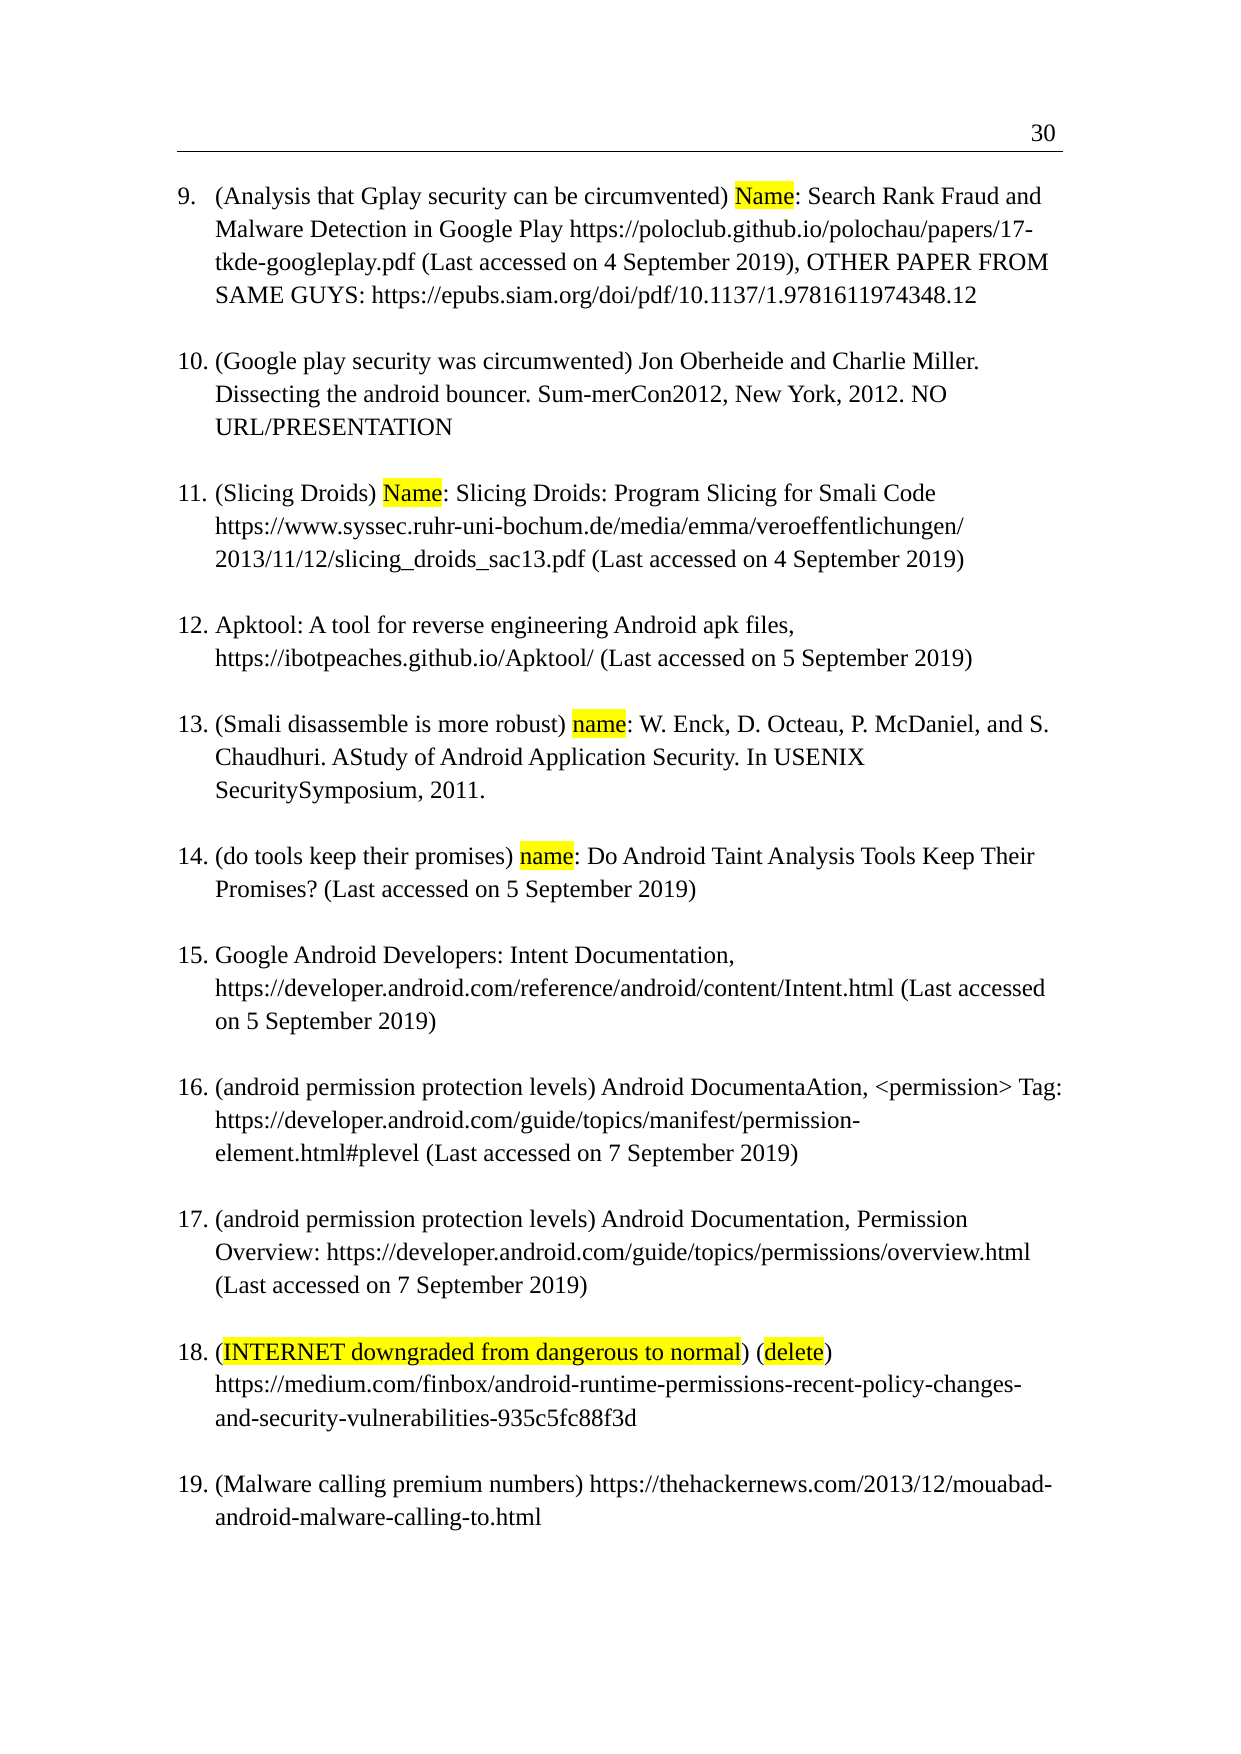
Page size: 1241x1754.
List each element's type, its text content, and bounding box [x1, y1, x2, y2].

list (do tools keep their promises) name: Do Android Taint Analysis Tools Keep Their Promises? (Last accessed on 5 September 2019) [177, 841, 1063, 903]
list (android permission protection levels) Android Documentation, Permission Overview: https://developer.android.com/guide/topics/permissions/overview.html (Last accessed on 7 September 2019) [177, 1204, 1063, 1299]
list (Analysis that Gplay security can be circumvented) Name: Search Rank Fraud and Malware Detection in Google Play https://poloclub.github.io/polochau/papers/17-tkde-googleplay.pdf (Last accessed on 4 September 2019), OTHER PAPER FROM SAME GUYS: https://epubs.siam.org/doi/pdf/10.1137/1.9781611974348.12 [177, 181, 1063, 309]
list (Smali disassemble is more robust) name: W. Enck, D. Octeau, P. McDaniel, and S. Chaudhuri. AStudy of Android Application Security. In USENIX SecuritySymposium, 2011. [177, 709, 1063, 804]
list (Slicing Droids) Name: Slicing Droids: Program Slicing for Smali Code https://www.syssec.ruhr-uni-bochum.de/media/emma/veroeffentlichungen/2013/11/12/slicing_droids_sac13.pdf (Last accessed on 4 September 2019) [177, 478, 1063, 573]
list Google Android Developers: Intent Documentation, https://developer.android.com/reference/android/content/Intent.html (Last accessed on 5 September 2019) [177, 940, 1063, 1035]
list (INTERNET downgraded from dangerous to normal) (delete) https://medium.com/finbox/android-runtime-permissions-recent-policy-changes-and-security-vulnerabilities-935c5fc88f3d [177, 1337, 1063, 1431]
list (Malware calling premium numbers) https://thehackernews.com/2013/12/mouabad-android-malware-calling-to.html [177, 1469, 1063, 1530]
list (Google play security was circumwented) Jon Oberheide and Charlie Miller. Dissecting the android bouncer. Sum-merCon2012, New York, 2012. NO URL/PRESENTATION [177, 346, 1063, 441]
list (android permission protection levels) Android DocumentaAtion, <permission> Tag: https://developer.android.com/guide/topics/manifest/permission-element.html#plevel (Last accessed on 7 September 2019) [177, 1072, 1063, 1167]
list Apktool: A tool for reverse engineering Android apk files, https://ibotpeaches.github.io/Apktool/ (Last accessed on 5 September 2019) [177, 610, 1063, 672]
